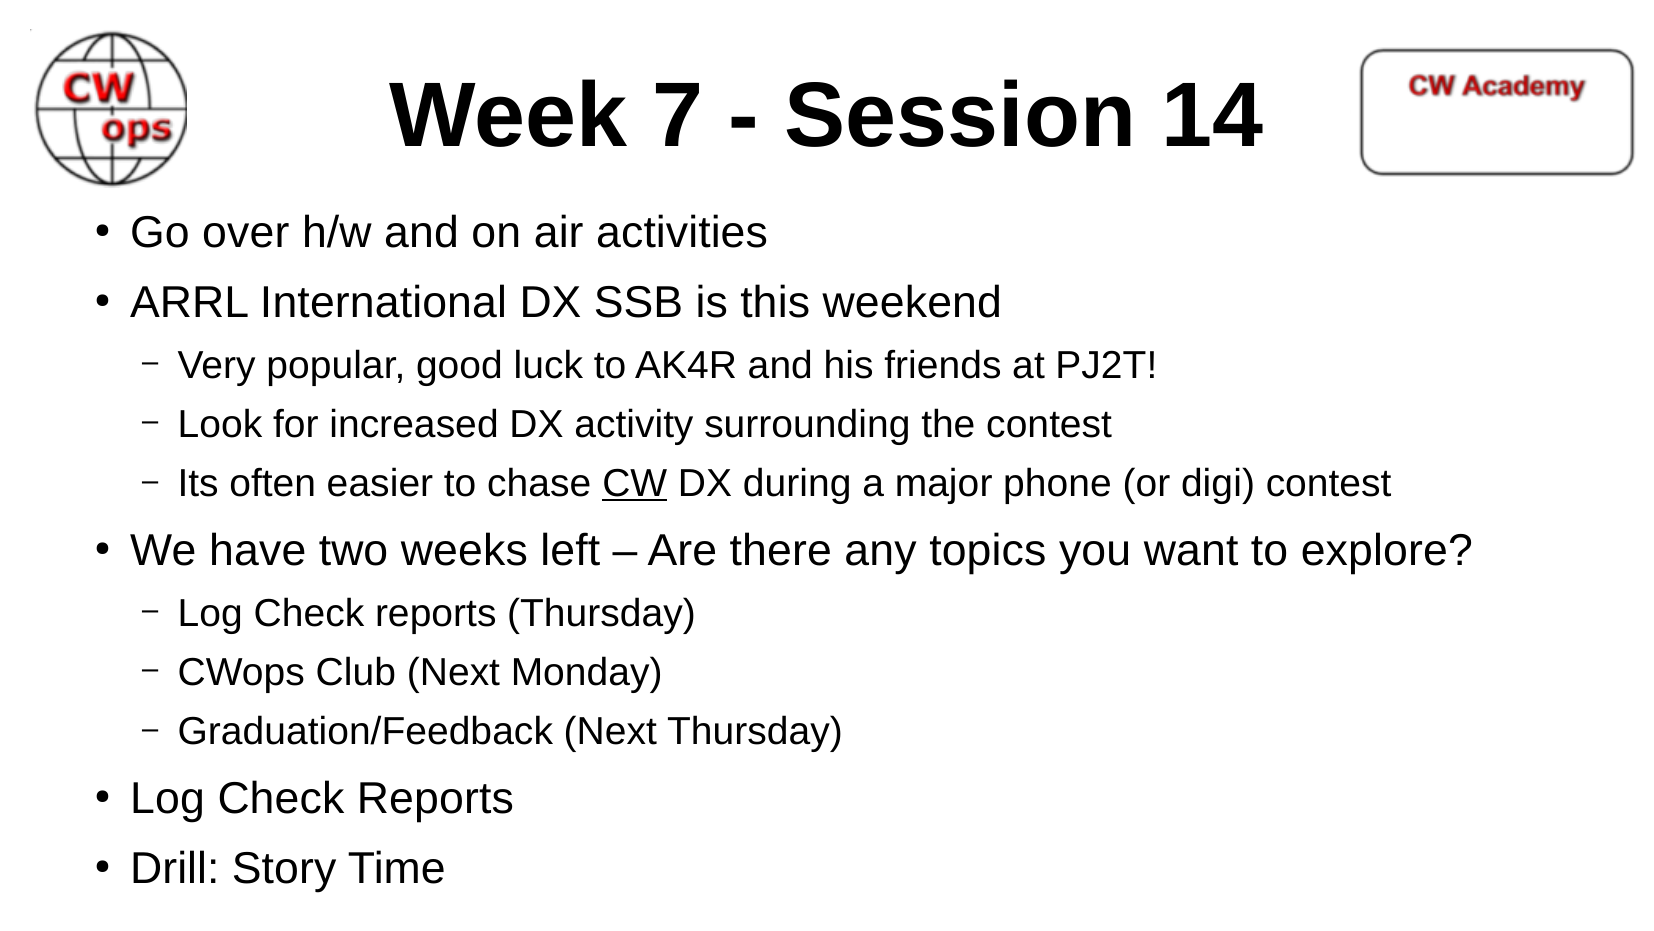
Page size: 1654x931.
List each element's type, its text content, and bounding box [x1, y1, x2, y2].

title Week 7 - Session 14 [82, 37, 1571, 193]
picture [1571, 37, 1640, 186]
list Go over h/w and on air activities ARRL International DX SSB is this weekend Very popular, good luck to AK4R and his friends at PJ2T! Look for increased DX activity surrounding the contest Its often easier to chase CW DX during a major phone (or digi) contest We have two weeks left – Are there any topics you want to explore? Log Check reports (Thursday) CWops Club (Next Monday) Graduation/Feedback (Next Thursday) Log Check Reports Drill: Story Time [82, 207, 1571, 897]
picture [30, 29, 187, 194]
